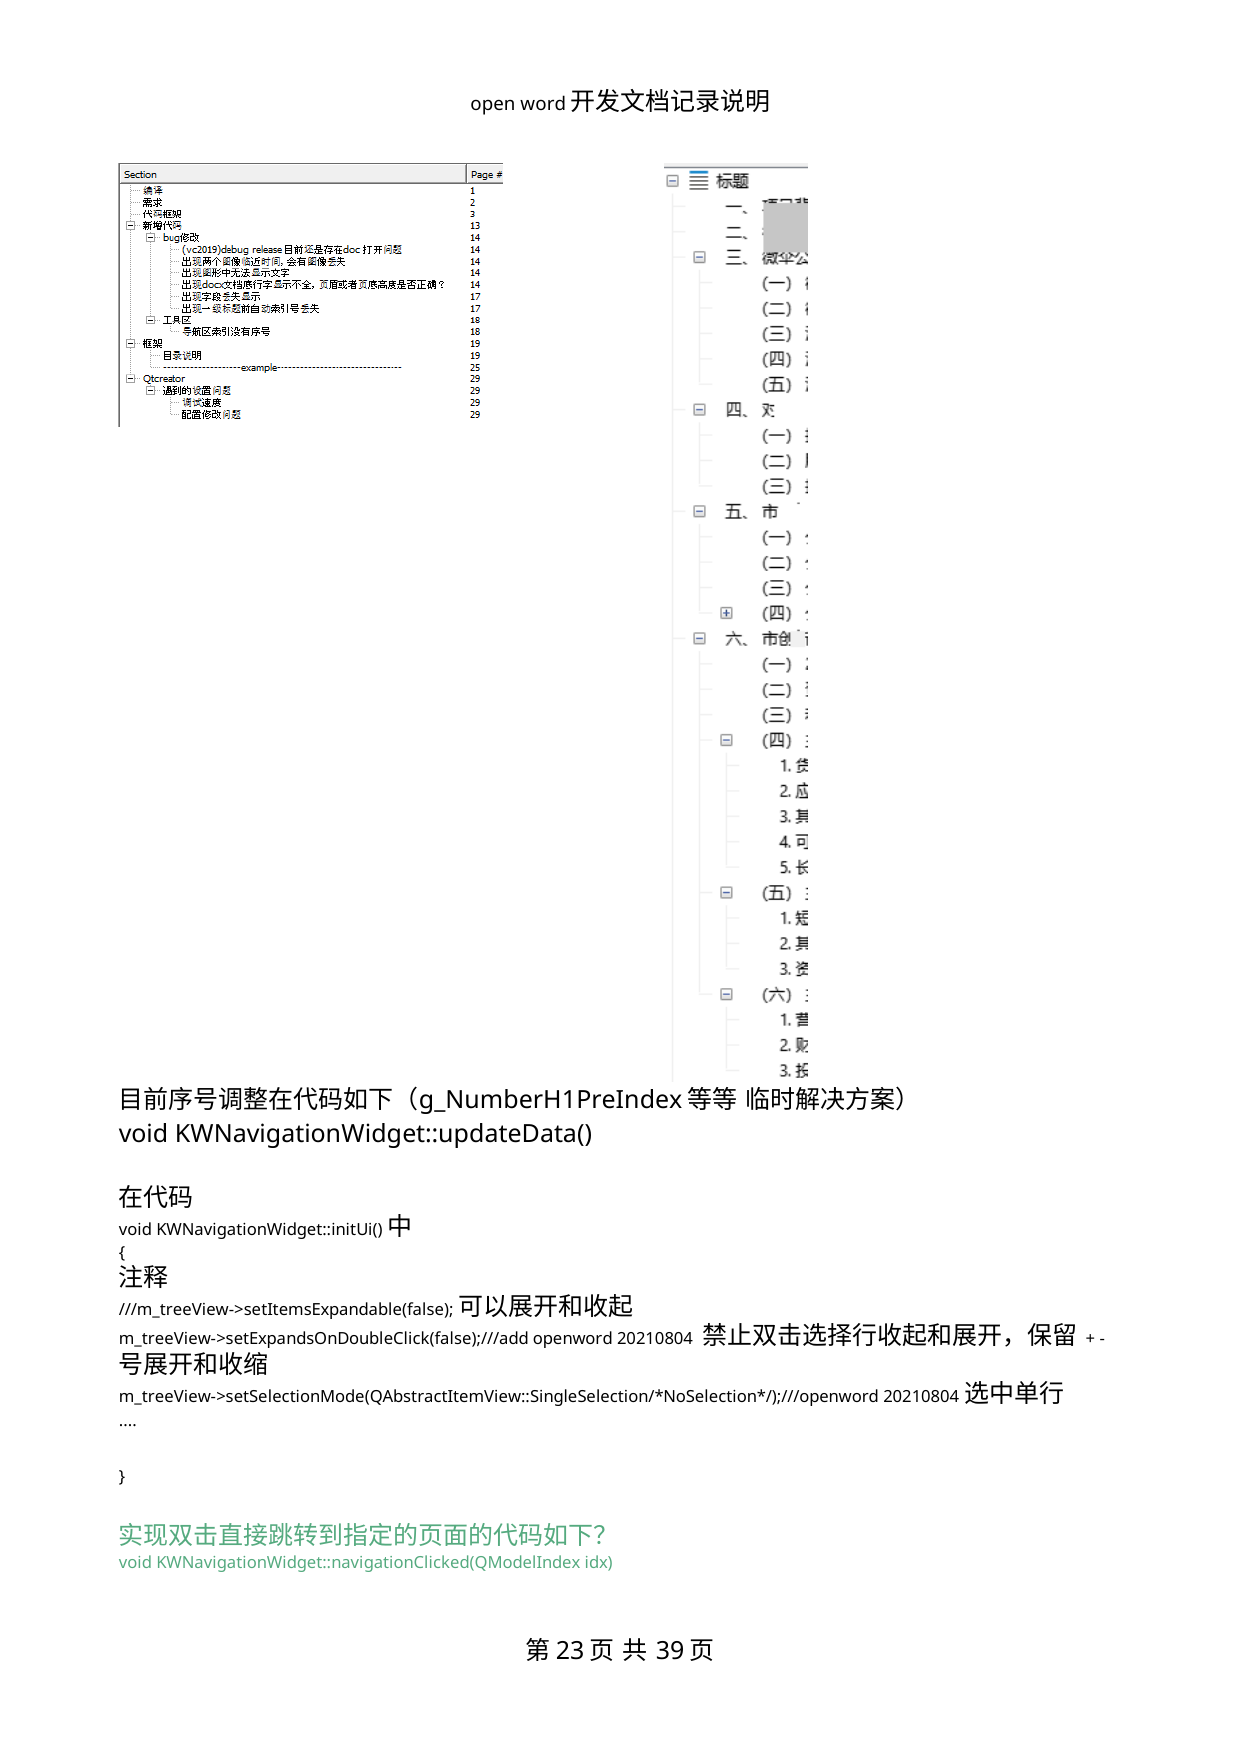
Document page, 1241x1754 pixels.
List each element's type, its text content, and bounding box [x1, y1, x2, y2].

text m_treeView->setSelectionMode(QAbstractItemView::SingleSelection/*NoSelection*/);///openword 20210804 选中单行 [119, 1380, 1121, 1409]
text void KWNavigationWidget::updateData() [119, 1116, 1121, 1149]
text void KWNavigationWidget::initUi() 中 [119, 1212, 1121, 1241]
text void KWNavigationWidget::navigationClicked(QModelIndex idx) [119, 1551, 1121, 1573]
text } [119, 1465, 1121, 1488]
text 目前序号调整在代码如下（g_NumberH1PreIndex等等 临时解决方案） [119, 1082, 1121, 1116]
text 注释 [119, 1264, 1121, 1293]
text 在代码 [119, 1183, 1121, 1212]
text { [119, 1241, 1121, 1264]
picture [664, 163, 808, 1082]
picture [118, 163, 503, 427]
text .... [119, 1409, 1121, 1431]
text 实现双击直接跳转到指定的页面的代码如下？ [119, 1522, 1121, 1551]
text m_treeView->setExpandsOnDoubleClick(false);///add openword 20210804 禁止双击选择行收起和展开，保留 + - 号展开和收缩 [119, 1322, 1121, 1380]
text ///m_treeView->setItemsExpandable(false); 可以展开和收起 [119, 1293, 1121, 1322]
